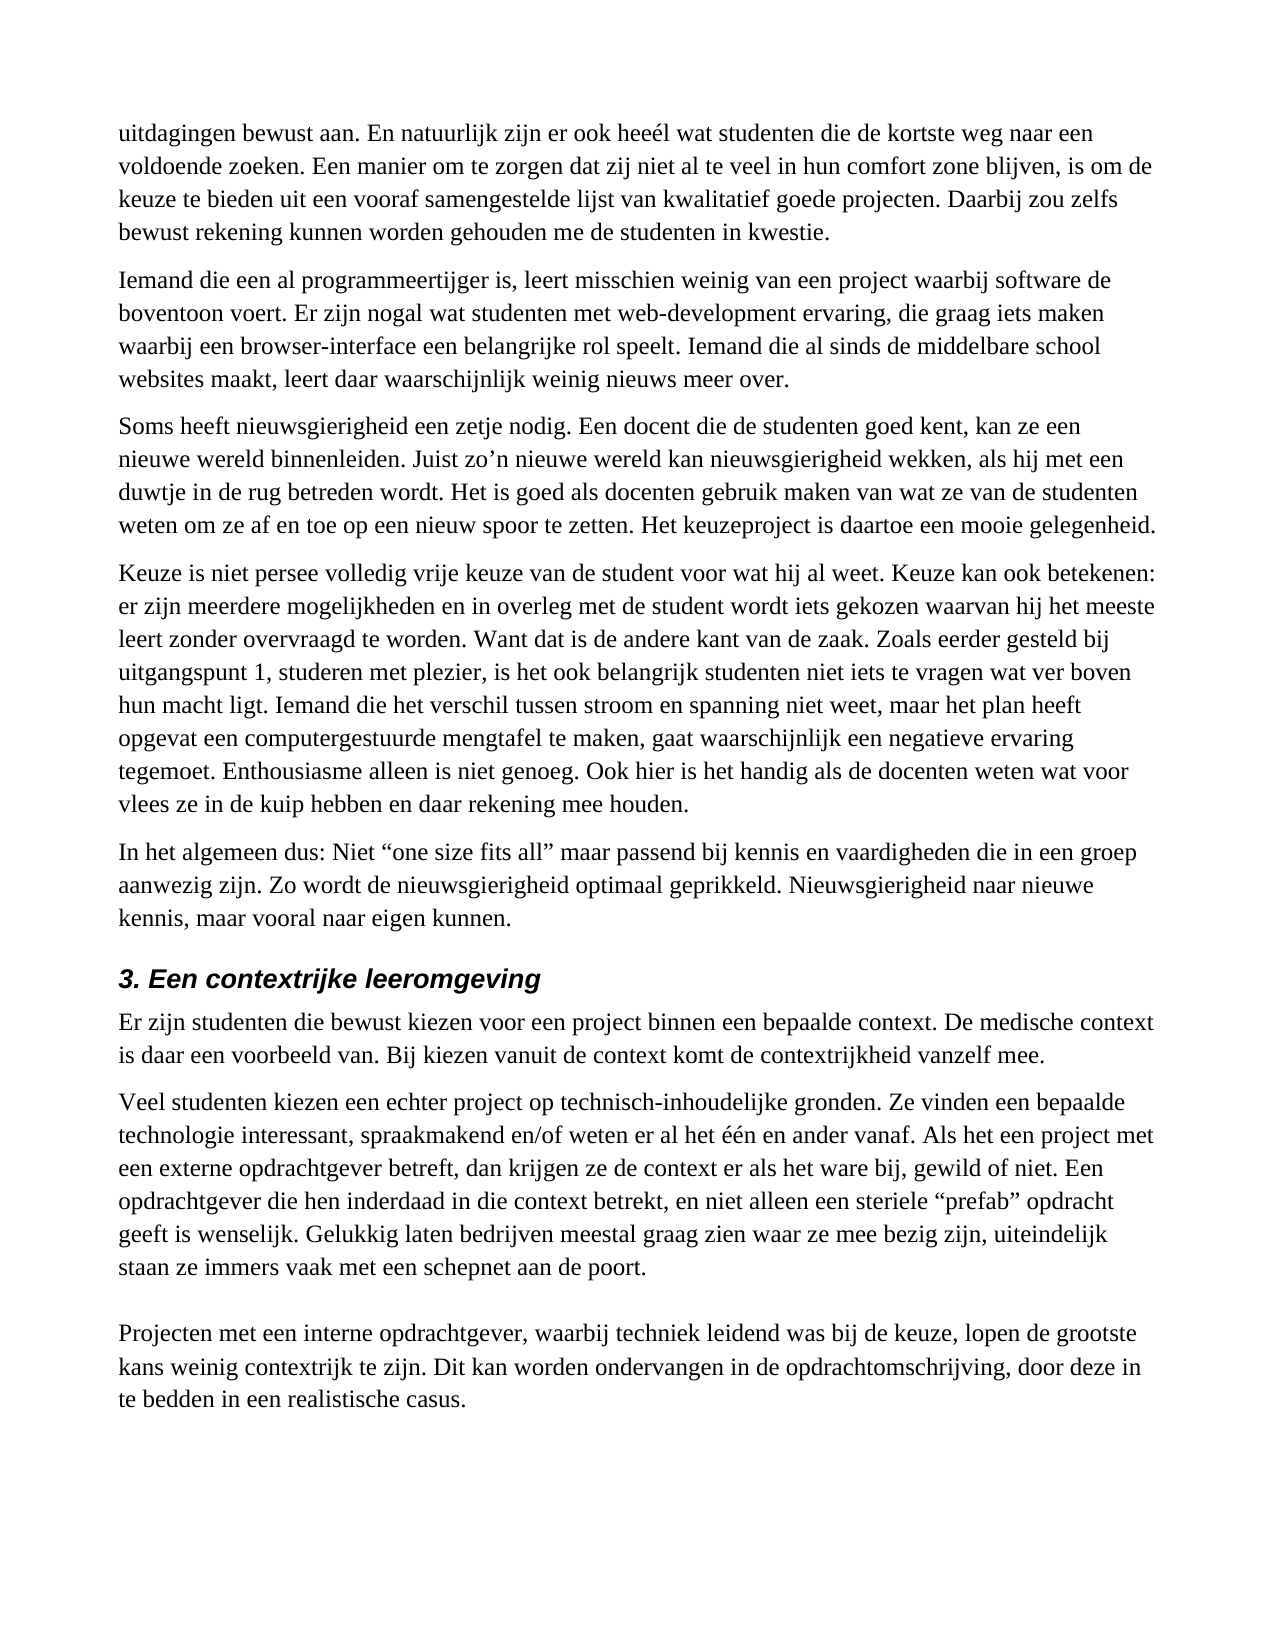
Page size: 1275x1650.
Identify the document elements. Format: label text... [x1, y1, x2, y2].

text In het algemeen dus: Niet “one size fits all” maar passend bij kennis en vaardigheden die in een groep aanwezig zijn. Zo wordt de nieuwsgierigheid optimaal geprikkeld. Nieuwsgierigheid naar nieuwe kennis, maar vooral naar eigen kunnen. [118, 837, 1157, 932]
text Er zijn studenten die bewust kiezen voor een project binnen een bepaalde context. De medische context is daar een voorbeeld van. Bij kiezen vanuit de context komt de contextrijkheid vanzelf mee. [118, 1007, 1157, 1068]
text Iemand die een al programmeertijger is, leert misschien weinig van een project waarbij software de boventoon voert. Er zijn nogal wat studenten met web-development ervaring, die graag iets maken waarbij een browser-interface een belangrijke rol speelt. Iemand die al sinds de middelbare school websites maakt, leert daar waarschijnlijk weinig nieuws meer over. [118, 265, 1157, 393]
subtitle 3. Een contextrijke leeromgeving [118, 963, 1157, 994]
text Veel studenten kiezen een echter project op technisch-inhoudelijke gronden. Ze vinden een bepaalde technologie interessant, spraakmakend en/of weten er al het één en ander vanaf. Als het een project met een externe opdrachtgever betreft, dan krijgen ze de context er als het ware bij, gewild of niet. Een opdrachtgever die hen inderdaad in die context betrekt, en niet alleen een steriele “prefab” opdracht geeft is wenselijk. Gelukkig laten bedrijven meestal graag zien waar ze mee bezig zijn, uiteindelijk staan ze immers vaak met een schepnet aan de poort. Projecten met een interne opdrachtgever, waarbij techniek leidend was bij de keuze, lopen de grootste kans weinig contextrijk te zijn. Dit kan worden ondervangen in de opdrachtomschrijving, door deze in te bedden in een realistische casus. [118, 1087, 1157, 1413]
text uitdagingen bewust aan. En natuurlijk zijn er ook heeél wat studenten die de kortste weg naar een voldoende zoeken. Een manier om te zorgen dat zij niet al te veel in hun comfort zone blijven, is om de keuze te bieden uit een vooraf samengestelde lijst van kwalitatief goede projecten. Daarbij zou zelfs bewust rekening kunnen worden gehouden me de studenten in kwestie. [118, 118, 1157, 246]
text Keuze is niet persee volledig vrije keuze van de student voor wat hij al weet. Keuze kan ook betekenen: er zijn meerdere mogelijkheden en in overleg met de student wordt iets gekozen waarvan hij het meeste leert zonder overvraagd te worden. Want dat is de andere kant van de zaak. Zoals eerder gesteld bij uitgangspunt 1, studeren met plezier, is het ook belangrijk studenten niet iets te vragen wat ver boven hun macht ligt. Iemand die het verschil tussen stroom en spanning niet weet, maar het plan heeft opgevat een computergestuurde mengtafel te maken, gaat waarschijnlijk een negatieve ervaring tegemoet. Enthousiasme alleen is niet genoeg. Ook hier is het handig als de docenten weten wat voor vlees ze in de kuip hebben en daar rekening mee houden. [118, 558, 1157, 818]
text Soms heeft nieuwsgierigheid een zetje nodig. Een docent die de studenten goed kent, kan ze een nieuwe wereld binnenleiden. Juist zo’n nieuwe wereld kan nieuwsgierigheid wekken, als hij met een duwtje in de rug betreden wordt. Het is goed als docenten gebruik maken van wat ze van de studenten weten om ze af en toe op een nieuw spoor te zetten. Het keuzeproject is daartoe een mooie gelegenheid. [118, 411, 1157, 539]
